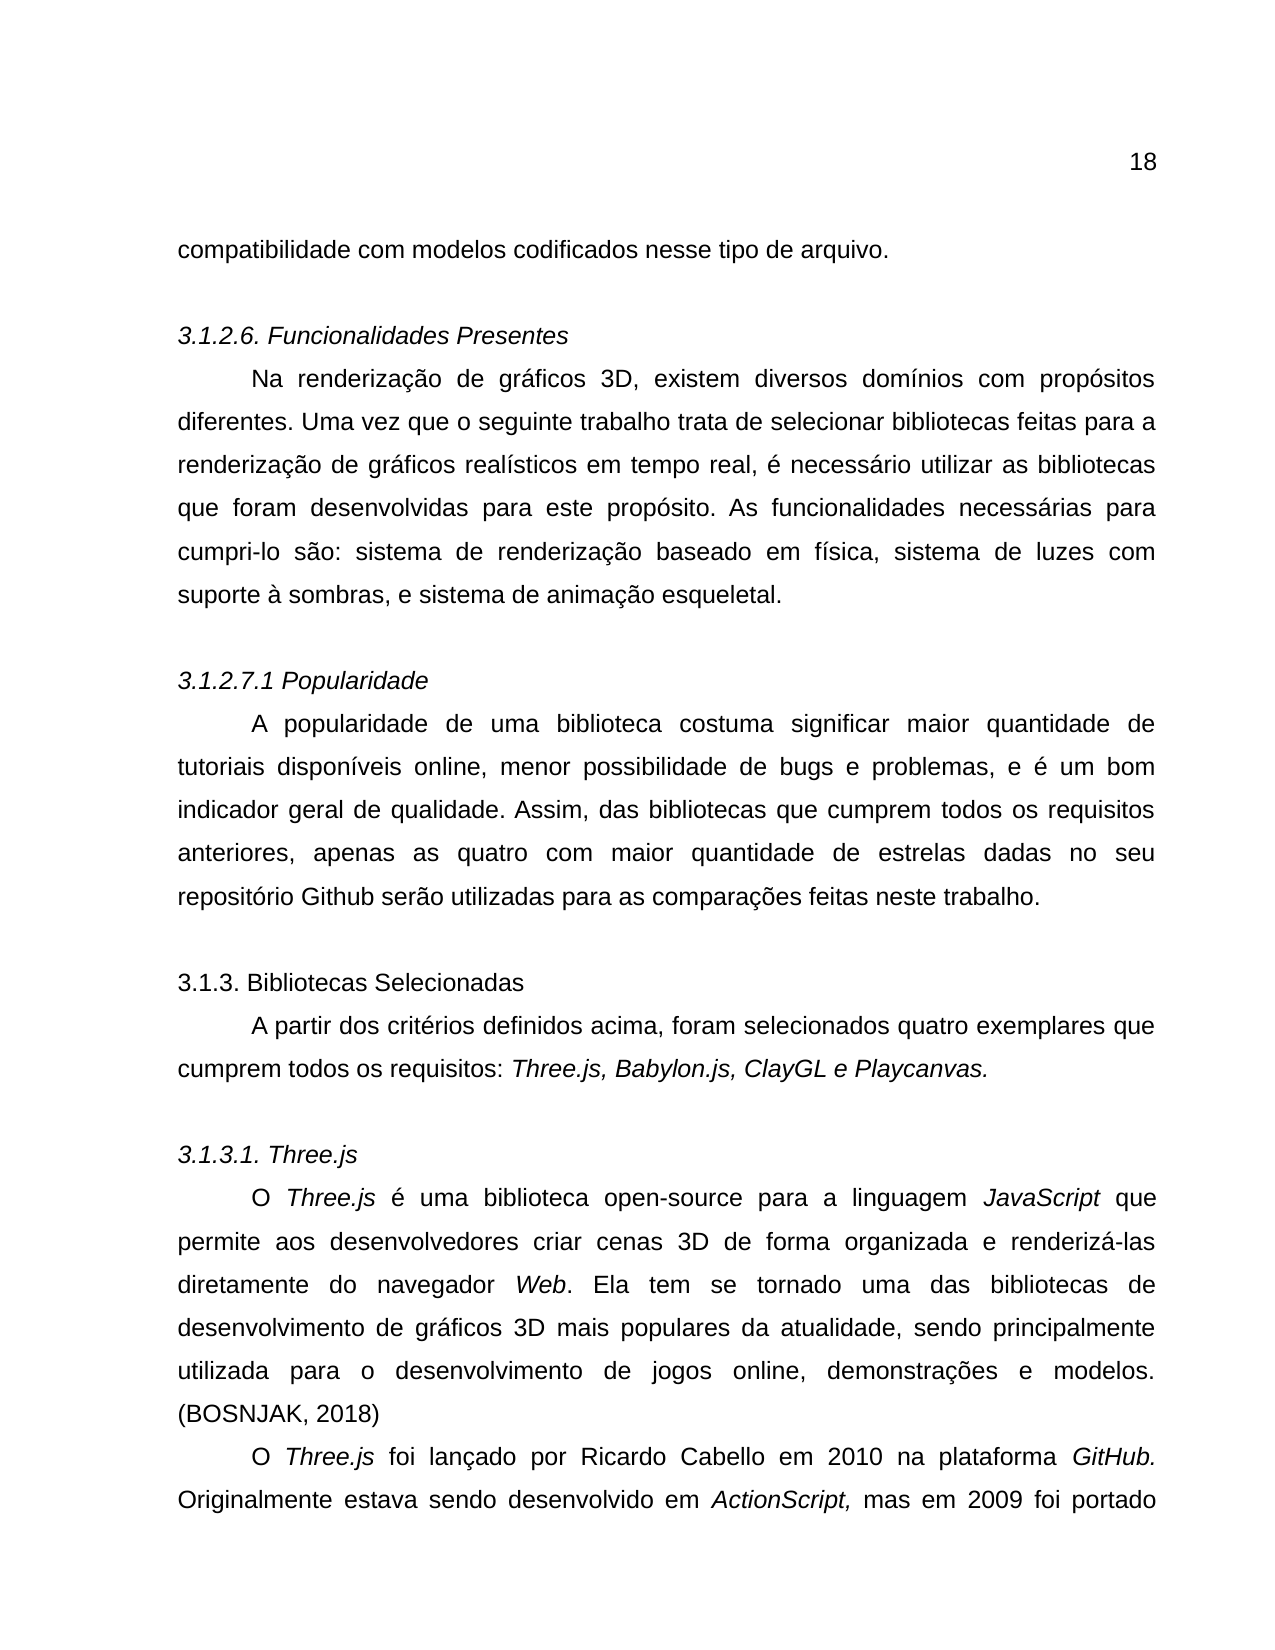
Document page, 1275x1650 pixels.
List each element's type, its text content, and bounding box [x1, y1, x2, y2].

subtitle 3.1.2.6. Funcionalidades Presentes [177, 321, 1157, 350]
subtitle 3.1.2.7.1 Popularidade [177, 666, 1157, 695]
text O Three.js foi lançado por Ricardo Cabello em 2010 na plataforma GitHub. Originalmente estava sendo desenvolvido em ActionScript, mas em 2009 foi portado [177, 1442, 1157, 1514]
text A partir dos critérios definidos acima, foram selecionados quatro exemplares que cumprem todos os requisitos: Three.js, Babylon.js, ClayGL e Playcanvas. [177, 1011, 1157, 1083]
text Na renderização de gráficos 3D, existem diversos domínios com propósitos diferentes. Uma vez que o seguinte trabalho trata de selecionar bibliotecas feitas para a renderização de gráficos realísticos em tempo real, é necessário utilizar as bibliotecas que foram desenvolvidas para este propósito. As funcionalidades necessárias para cumpri-lo são: sistema de renderização baseado em física, sistema de luzes com suporte à sombras, e sistema de animação esqueletal. [177, 364, 1157, 608]
text O Three.js é uma biblioteca open-source para a linguagem JavaScript que permite aos desenvolvedores criar cenas 3D de forma organizada e renderizá-las diretamente do navegador Web. Ela tem se tornado uma das bibliotecas de desenvolvimento de gráficos 3D mais populares da atualidade, sendo principalmente utilizada para o desenvolvimento de jogos online, demonstrações e modelos.(BOSNJAK, 2018) [177, 1183, 1157, 1428]
subtitle 3.1.3.1. Three.js [177, 1140, 1157, 1169]
text compatibilidade com modelos codificados nesse tipo de arquivo. [177, 235, 1157, 263]
subtitle 3.1.3. Bibliotecas Selecionadas [177, 968, 1157, 997]
text A popularidade de uma biblioteca costuma significar maior quantidade de tutoriais disponíveis online, menor possibilidade de bugs e problemas, e é um bom indicador geral de qualidade. Assim, das bibliotecas que cumprem todos os requisitos anteriores, apenas as quatro com maior quantidade de estrelas dadas no seu repositório Github serão utilizadas para as comparações feitas neste trabalho. [177, 709, 1157, 910]
